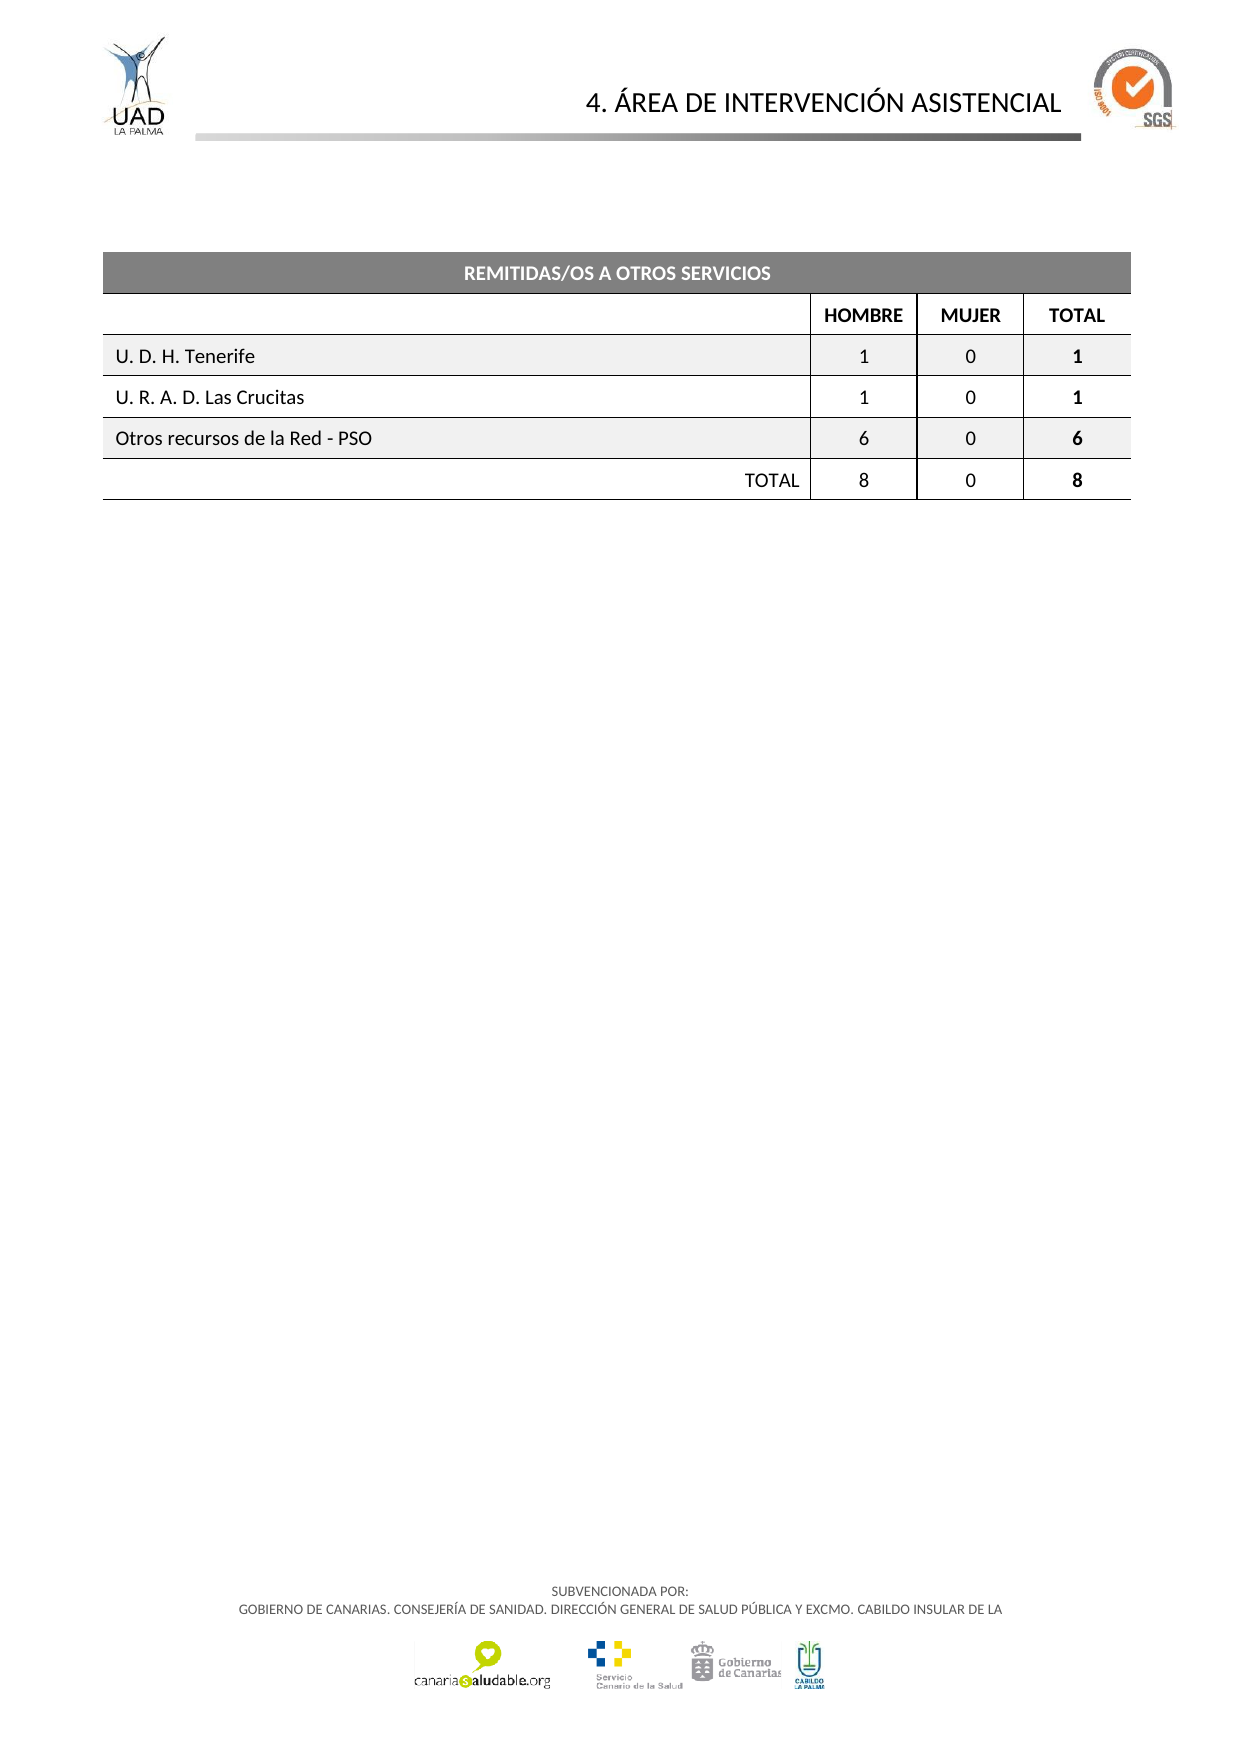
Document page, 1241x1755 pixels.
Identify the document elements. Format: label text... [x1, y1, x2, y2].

table_cell 1 [811, 335, 916, 375]
table_cell 1 [811, 376, 916, 417]
table_cell [103, 294, 810, 334]
table_cell HOMBRE [811, 294, 916, 334]
table_header REMITIDAS/OS A OTROS SERVICIOS [103, 252, 1131, 293]
table_cell 6 [1024, 418, 1131, 458]
table_cell TOTAL [103, 459, 810, 499]
table_cell 0 [918, 376, 1023, 417]
table_cell 0 [918, 335, 1023, 375]
table_cell U. R. A. D. Las Crucitas [103, 376, 810, 417]
table_cell MUJER [918, 294, 1023, 334]
table_cell 0 [918, 418, 1023, 458]
table_cell 1 [1024, 335, 1131, 375]
table_cell TOTAL [1024, 294, 1131, 334]
table_cell 8 [811, 459, 916, 499]
table_cell 6 [811, 418, 916, 458]
table_cell 8 [1024, 459, 1131, 499]
table_cell U. D. H. Tenerife [103, 335, 810, 375]
table_cell 0 [918, 459, 1023, 499]
table_cell Otros recursos de la Red - PSO [103, 418, 810, 458]
table_cell 1 [1024, 376, 1131, 417]
